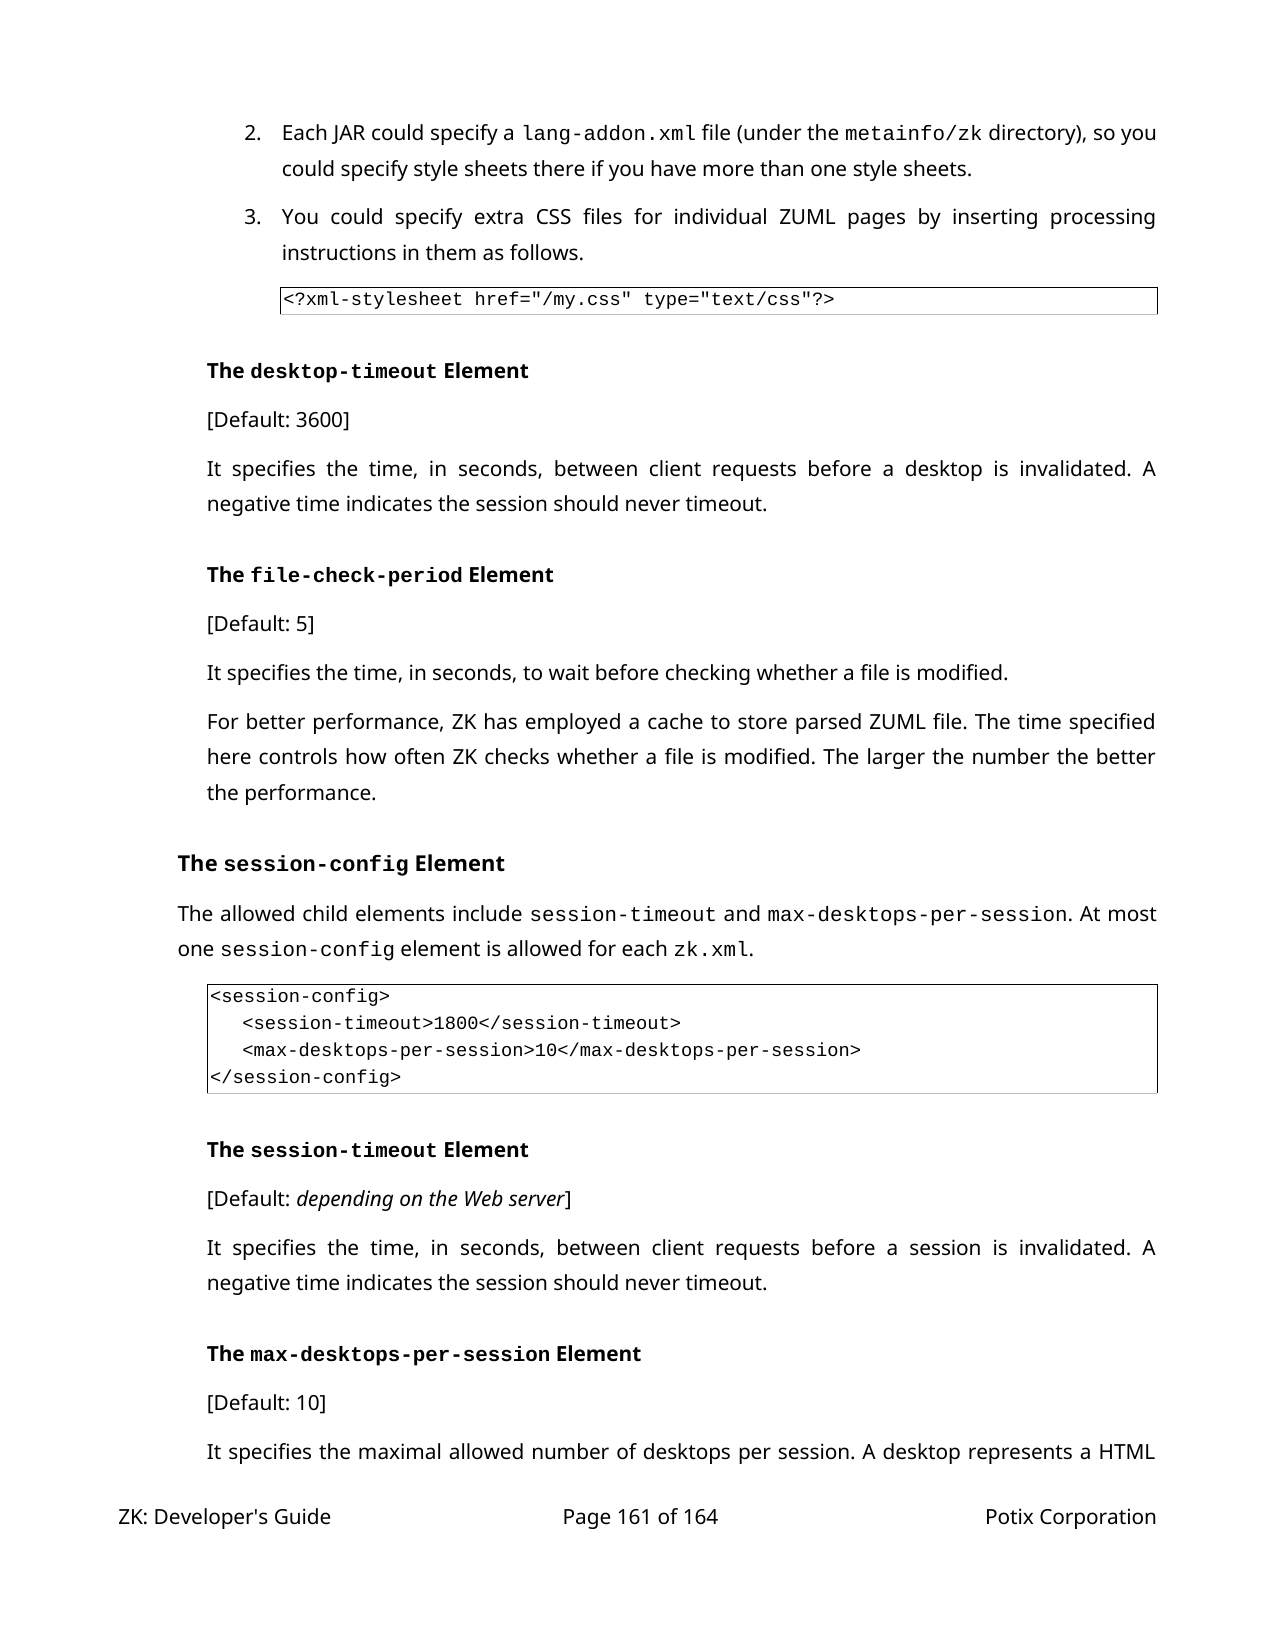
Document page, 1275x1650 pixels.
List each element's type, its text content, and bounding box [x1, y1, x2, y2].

subtitle The session-timeout Element [207, 1135, 1157, 1164]
text [Default: depending on the Web server] [207, 1184, 1157, 1212]
text [Default: 5] [207, 609, 1157, 638]
text The allowed child elements include session-timeout and max-desktops-per-session. At most one session-config element is allowed for each zk.xml. [177, 899, 1157, 963]
text [Default: 10] [207, 1388, 1157, 1416]
subtitle The desktop-timeout Element [207, 356, 1157, 385]
subtitle The file-check-period Element [207, 560, 1157, 589]
subtitle The max-desktops-per-session Element [207, 1339, 1157, 1368]
text <?xml-stylesheet href="/my.css" type="text/css"?> [281, 288, 1157, 314]
text It specifies the time, in seconds, between client requests before a session is invalidated. A negative time indicates the session should never timeout. [207, 1233, 1157, 1297]
text </session-config> [208, 1065, 1157, 1093]
text For better performance, ZK has employed a cache to store parsed ZUML file. The time specified here controls how often ZK checks whether a file is modified. The larger the number the better the performance. [207, 707, 1157, 806]
list You could specify extra CSS files for individual ZUML pages by inserting processing instructions in them as follows. [244, 202, 1157, 266]
text <session-timeout>1800</session-timeout> [208, 1011, 1157, 1035]
subtitle The session-config Element [177, 848, 1157, 878]
text It specifies the maximal allowed number of desktops per session. A desktop represents a HTML [207, 1437, 1157, 1465]
text [Default: 3600] [207, 406, 1157, 434]
text It specifies the time, in seconds, to wait before checking whether a file is modified. [207, 658, 1157, 687]
text <max-desktops-per-session>10</max-desktops-per-session> [208, 1038, 1157, 1062]
list Each JAR could specify a lang-addon.xml file (under the metainfo/zk directory), so you could specify style sheets there if you have more than one style sheets. [244, 118, 1157, 182]
text It specifies the time, in seconds, between client requests before a desktop is invalidated. A negative time indicates the session should never timeout. [207, 454, 1157, 518]
text <session-config> [208, 985, 1157, 1008]
